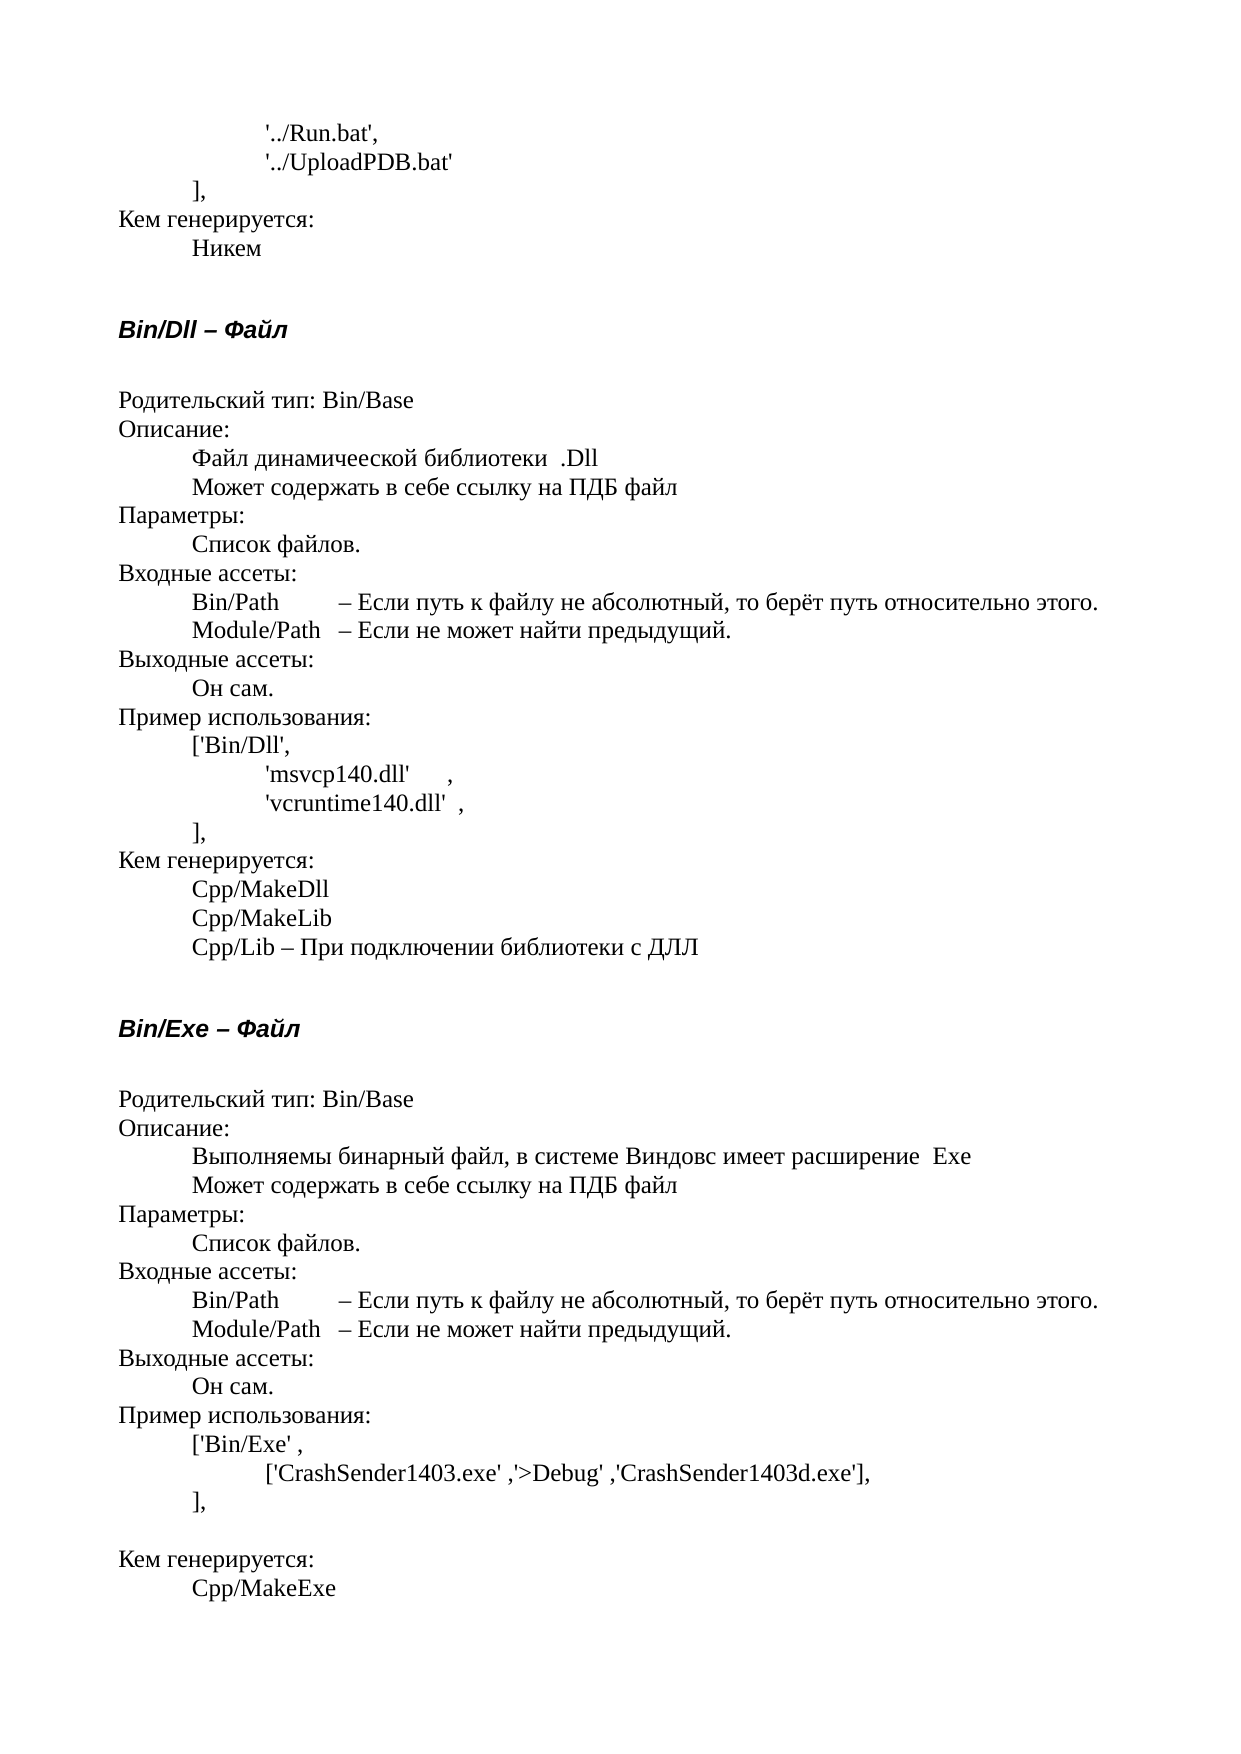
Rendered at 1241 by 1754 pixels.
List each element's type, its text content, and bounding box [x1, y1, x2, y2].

text Module/Path – Если не может найти предыдущий. [118, 615, 1122, 644]
text Кем генерируется: [118, 845, 1122, 874]
text Он сам. [118, 673, 1122, 702]
text Входные ассеты: [118, 1256, 1122, 1285]
text Параметры: [118, 500, 1122, 529]
text Кем генерируется: [118, 1544, 1122, 1573]
text Bin/Path – Если путь к файлу не абсолютный, то берёт путь относительно этого. [118, 587, 1122, 615]
subtitle Bin/Dll – Файл [118, 316, 1122, 344]
text Список файлов. [118, 529, 1122, 558]
text Выполняемы бинарный файл, в системе Виндовс имеет расширение Exe [118, 1141, 1122, 1170]
text Он сам. [118, 1371, 1122, 1400]
text Файл динамичееской библиотеки .Dll [118, 443, 1122, 472]
text Cpp/MakeExe [118, 1573, 1122, 1601]
text Выходные ассеты: [118, 1343, 1122, 1371]
text Cpp/MakeLib [118, 903, 1122, 932]
text Кем генерируется: [118, 204, 1122, 233]
text Параметры: [118, 1199, 1122, 1228]
text ], [118, 1486, 1122, 1515]
subtitle Bin/Exe – Файл [118, 1014, 1122, 1043]
text Выходные ассеты: [118, 644, 1122, 673]
text Никем [118, 233, 1122, 262]
text Cpp/MakeDll [118, 874, 1122, 903]
text '../UploadPDB.bat' [118, 147, 1122, 176]
text Родительский тип: Bin/Base [118, 385, 1122, 414]
text ], [118, 176, 1122, 204]
text 'msvcp140.dll' , [118, 759, 1122, 788]
text 'vcruntime140.dll' , [118, 788, 1122, 817]
text ['CrashSender1403.exe' ,'>Debug' ,'CrashSender1403d.exe'], [118, 1458, 1122, 1486]
text ], [118, 817, 1122, 845]
text Описание: [118, 1113, 1122, 1141]
text '../Run.bat', [118, 118, 1122, 147]
text ['Bin/Dll', [118, 730, 1122, 759]
text ['Bin/Exe' , [118, 1429, 1122, 1458]
text Пример использования: [118, 1400, 1122, 1429]
text Может содержать в себе ссылку на ПДБ файл [118, 1170, 1122, 1199]
text Входные ассеты: [118, 558, 1122, 587]
text Module/Path – Если не может найти предыдущий. [118, 1314, 1122, 1343]
text Список файлов. [118, 1228, 1122, 1256]
text Описание: [118, 414, 1122, 443]
text Пример использования: [118, 702, 1122, 730]
text Bin/Path – Если путь к файлу не абсолютный, то берёт путь относительно этого. [118, 1285, 1122, 1314]
text Может содержать в себе ссылку на ПДБ файл [118, 472, 1122, 500]
text Cpp/Lib – При подключении библиотеки с ДЛЛ [118, 932, 1122, 960]
text Родительский тип: Bin/Base [118, 1084, 1122, 1113]
